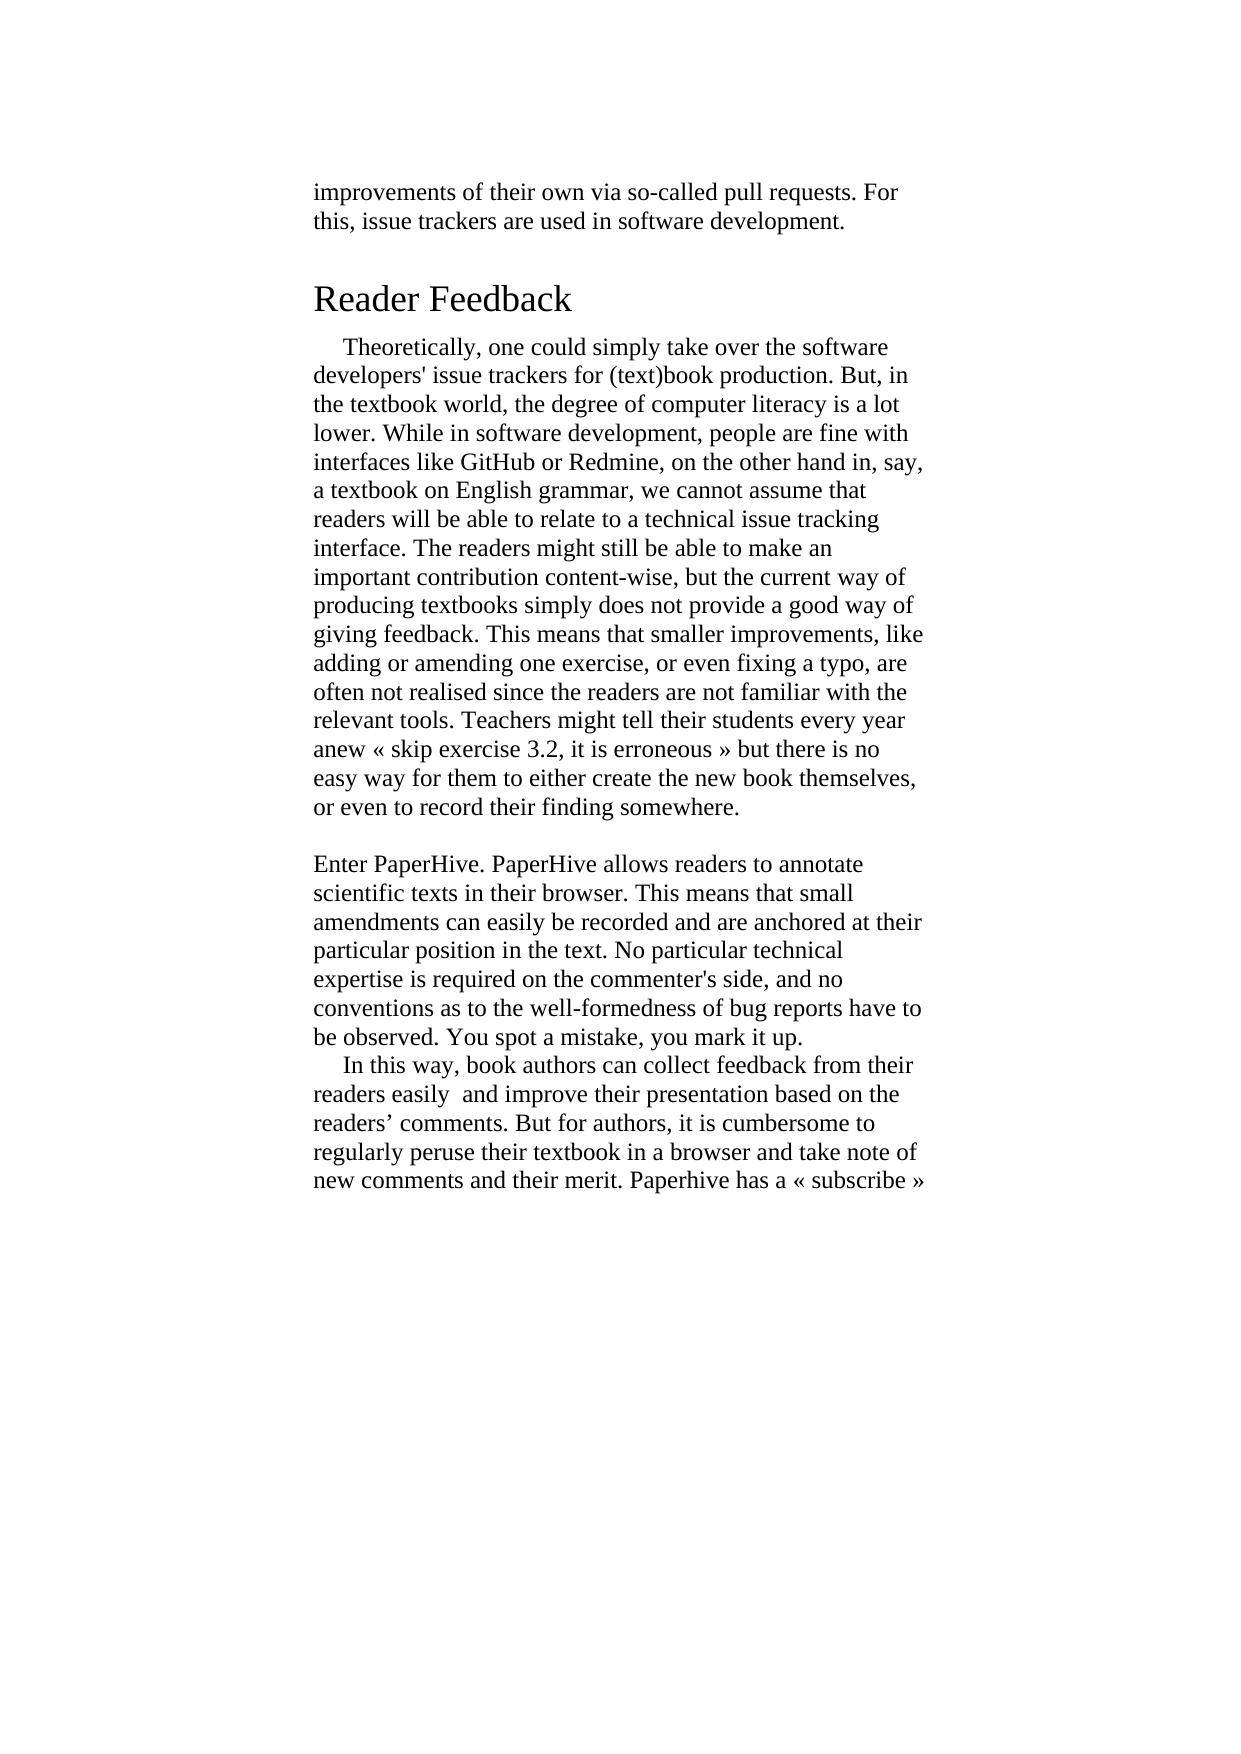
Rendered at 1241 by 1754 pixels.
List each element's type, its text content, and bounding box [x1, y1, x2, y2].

text In this way, book authors can collect feedback from their readers easily and improve their presentation based on the readers’ comments. But for authors, it is cumbersome to regularly peruse their textbook in a browser and take note of new comments and their merit. Paperhive has a « subscribe » [313, 1050, 927, 1194]
text Theoretically, one could simply take over the software developers' issue trackers for (text)book production. But, in the textbook world, the degree of computer literacy is a lot lower. While in software development, people are fine with interfaces like GitHub or Redmine, on the other hand in, say, a textbook on English grammar, we cannot assume that readers will be able to relate to a technical issue tracking interface. The readers might still be able to make an important contribution content-wise, but the current way of producing textbooks simply does not provide a good way of giving feedback. This means that smaller improvements, like adding or amending one exercise, or even fixing a typo, are often not realised since the readers are not familiar with the relevant tools. Teachers might tell their students every year anew « skip exercise 3.2, it is erroneous » but there is no easy way for them to either create the new book themselves, or even to record their finding somewhere. Enter PaperHive. PaperHive allows readers to annotate scientific texts in their browser. This means that small amendments can easily be recorded and are anchored at their particular position in the text. No particular technical expertise is required on the commenter's side, and no conventions as to the well-formedness of bug reports have to be observed. You spot a mistake, you mark it up. [313, 332, 927, 1050]
text improvements of their own via so-called pull requests. For this, issue trackers are used in software development. [313, 177, 927, 235]
subtitle Reader Feedback [313, 276, 927, 319]
